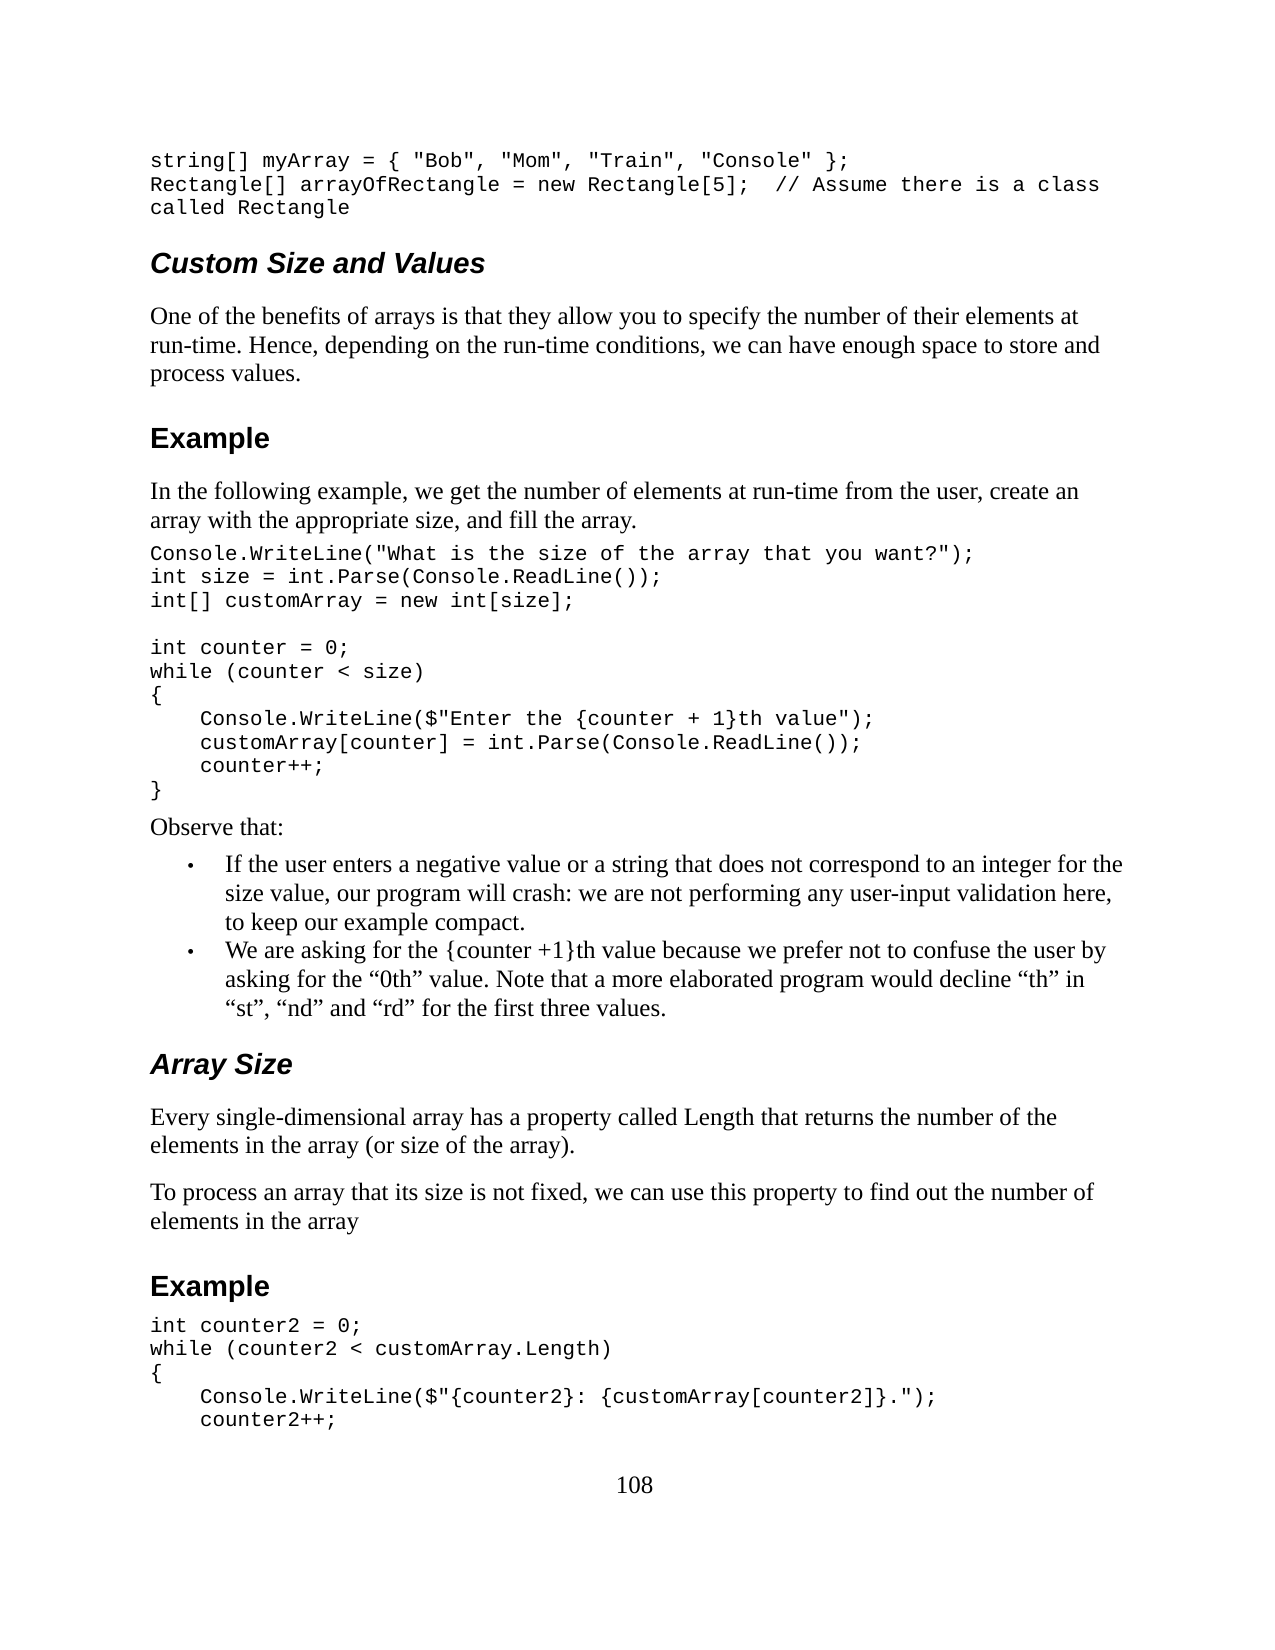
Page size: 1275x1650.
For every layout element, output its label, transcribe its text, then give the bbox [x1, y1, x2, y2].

subtitle Custom Size and Values [150, 246, 1125, 279]
text counter2++; [150, 1409, 1125, 1433]
text int[] customArray = new int[size]; [150, 590, 1125, 613]
subtitle Example [150, 1269, 1125, 1302]
text } [150, 779, 1125, 803]
text Console.WriteLine($"{counter2}: {customArray[counter2]}."); [150, 1386, 1125, 1409]
text In the following example, we get the number of elements at run-time from the user, create an array with the appropriate size, and fill the array. [150, 476, 1125, 534]
text counter++; [150, 755, 1125, 779]
text { [150, 1362, 1125, 1386]
text One of the benefits of arrays is that they allow you to specify the number of their elements at run-time. Hence, depending on the run-time conditions, we can have enough space to store and process values. [150, 301, 1125, 387]
text while (counter < size) [150, 661, 1125, 684]
text Observe that: [150, 812, 1125, 840]
text int counter = 0; [150, 637, 1125, 661]
text Every single-dimensional array has a property called Length that returns the number of the elements in the array (or size of the array). [150, 1102, 1125, 1159]
text int size = int.Parse(Console.ReadLine()); [150, 566, 1125, 590]
text Rectangle[] arrayOfRectangle = new Rectangle[5]; // Assume there is a class called Rectangle [150, 174, 1125, 221]
text customArray[counter] = int.Parse(Console.ReadLine()); [150, 732, 1125, 755]
list If the user enters a negative value or a string that does not correspond to an integer for the size value, our program will crash: we are not performing any user-input validation here, to keep our example compact. [187, 849, 1125, 936]
subtitle Array Size [150, 1047, 1125, 1080]
text Console.WriteLine($"Enter the {counter + 1}th value"); [150, 708, 1125, 732]
subtitle Example [150, 421, 1125, 455]
text Console.WriteLine("What is the size of the array that you want?"); [150, 543, 1125, 566]
list We are asking for the {counter +1}th value because we prefer not to confuse the user by asking for the “0th” value. Note that a more elaborated program would decline “th” in “st”, “nd” and “rd” for the first three values. [187, 936, 1125, 1022]
text int counter2 = 0; [150, 1315, 1125, 1338]
text To process an array that its size is not fixed, we can use this property to find out the number of elements in the array [150, 1177, 1125, 1235]
text string[] myArray = { "Bob", "Mom", "Train", "Console" }; [150, 150, 1125, 174]
text { [150, 684, 1125, 708]
text while (counter2 < customArray.Length) [150, 1338, 1125, 1362]
